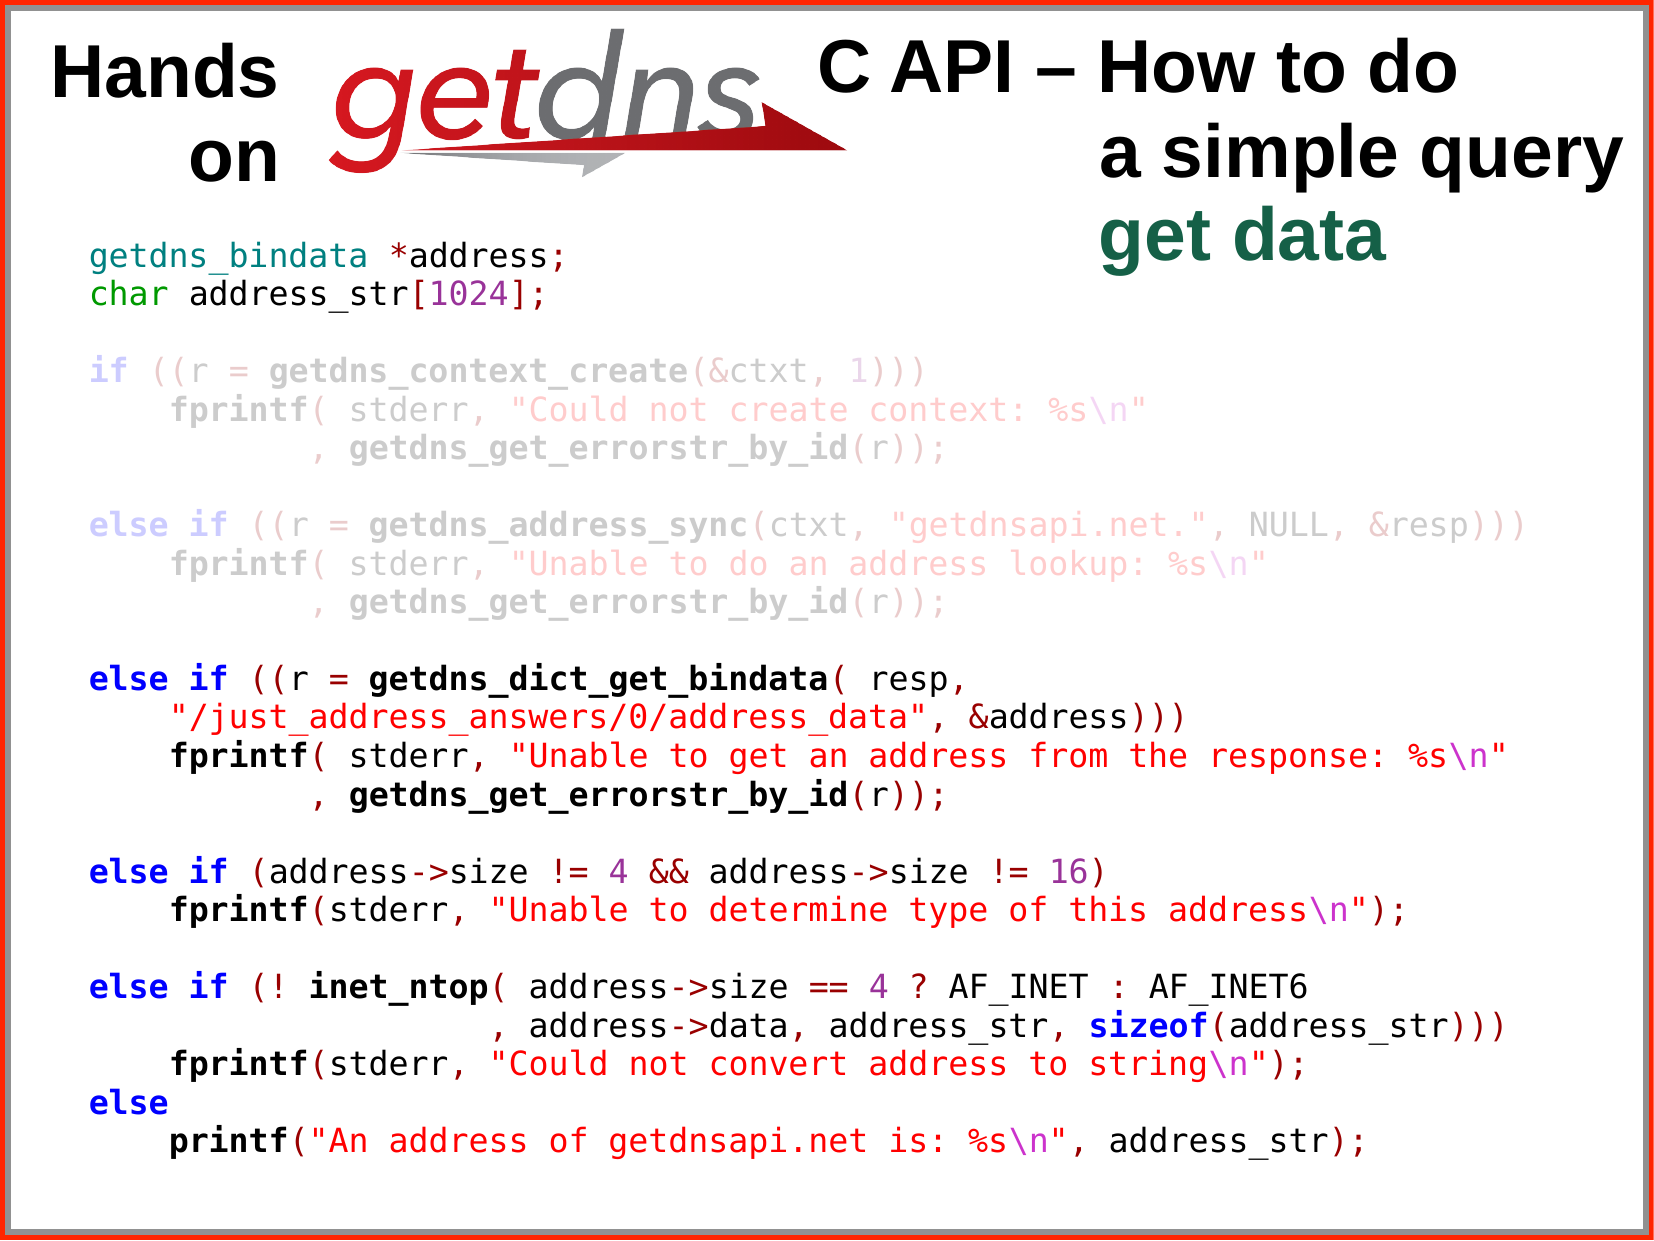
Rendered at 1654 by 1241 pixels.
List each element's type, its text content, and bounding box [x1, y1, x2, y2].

title Hands on [0, 0, 280, 267]
text_box [20, 341, 1636, 636]
list getdns_bindata *address; char address_str[1024]; if ((r = getdns_context_create(&ctxt, 1))) fprintf( stderr, "Could not create context: %s\n" , getdns_get_errorstr_by_id(r)); else if ((r = getdns_address_sync(ctxt, "getdnsapi.net.", NULL, &resp))) fprintf( stderr, "Unable to do an address lookup: %s\n" , getdns_get_errorstr_by_id(r)); else if ((r = getdns_dict_get_bindata( resp, "/just_address_answers/0/address_data", &address))) fprintf( stderr, "Unable to get an address from the response: %s\n" , getdns_get_errorstr_by_id(r)); else if (address->size != 4 && address->size != 16) fprintf(stderr, "Unable to determine type of this address\n"); else if (! inet_ntop( address->size == 4 ? AF_INET : AF_INET6 , address->data, address_str, sizeof(address_str))) fprintf(stderr, "Could not convert address to string\n"); else printf("An address of getdnsapi.net is: %s\n", address_str); [8, 236, 1634, 1205]
title C API – How to do a simple query [817, 24, 1654, 193]
picture [319, 20, 857, 193]
text_box get data [1098, 192, 1654, 277]
